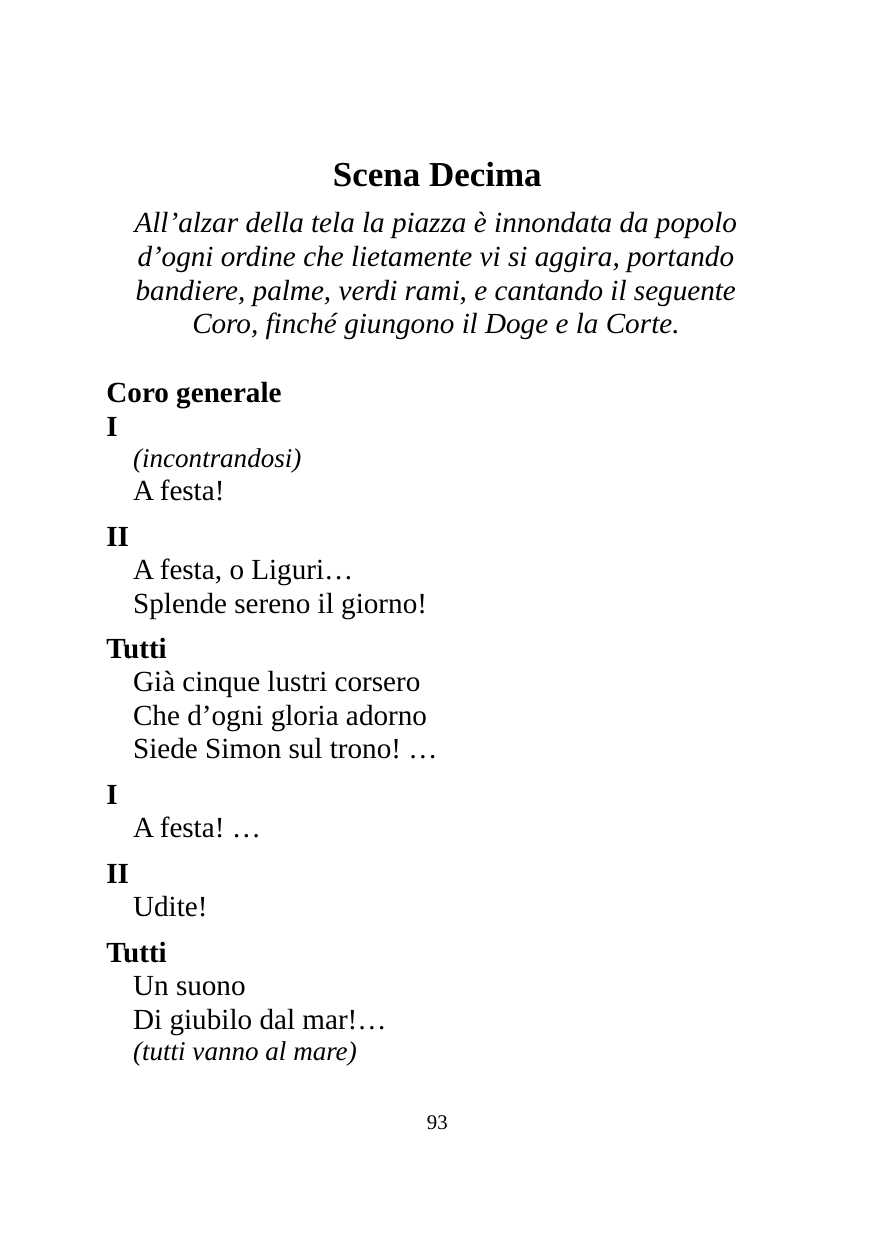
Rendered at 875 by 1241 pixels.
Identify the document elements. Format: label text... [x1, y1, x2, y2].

text A festa, o Liguri… Splende sereno il giorno! [133, 552, 768, 619]
text (incontrandosi) A festa! [133, 442, 768, 507]
text I [106, 777, 768, 811]
text Udite! [133, 889, 768, 923]
text I [106, 409, 768, 442]
text Già cinque lustri corsero Che d’ogni gloria adorno Siede Simon sul trono! … [133, 664, 768, 765]
text Un suono Di giubilo dal mar!… (tutti vanno al mare) [133, 968, 768, 1066]
text All’alzar della tela la piazza è innondata da popolo d’ogni ordine che lietamente vi si aggira, portando bandiere, palme, verdi rami, e cantando il seguente Coro, finché giungono il Doge e la Corte. [106, 206, 768, 340]
text Tutti [106, 631, 768, 664]
text II [106, 519, 768, 552]
text II [106, 856, 768, 889]
text Tutti [106, 935, 768, 968]
subtitle Scena Decima [106, 153, 768, 194]
text Coro generale [106, 375, 768, 409]
text A festa! … [133, 811, 768, 844]
